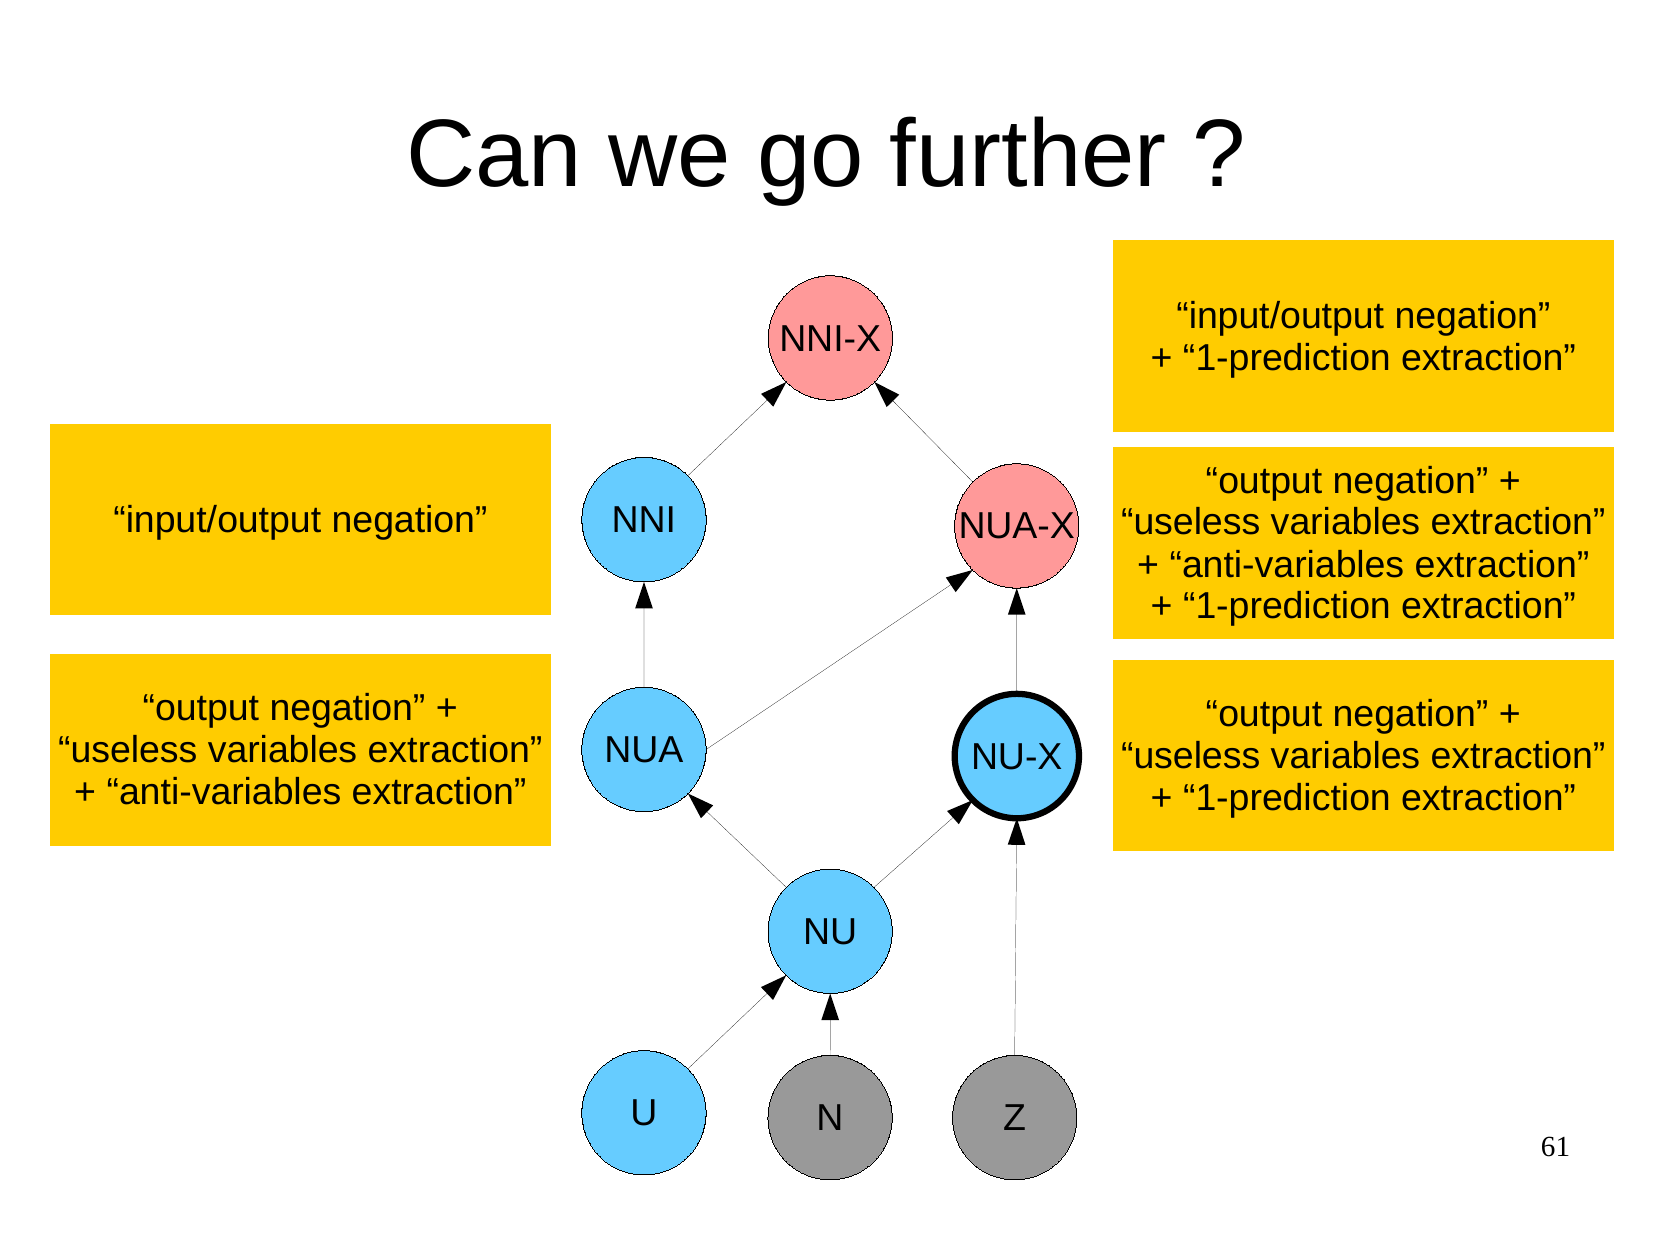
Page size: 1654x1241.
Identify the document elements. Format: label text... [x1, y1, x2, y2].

text_box U [581, 1050, 707, 1175]
text_box N [767, 1055, 893, 1180]
text_box NNI-X [768, 275, 893, 401]
text_box “input/output negation” [50, 424, 551, 615]
text_box “output negation” + “useless variables extraction” + “anti-variables extraction” [50, 654, 551, 846]
text_box NUA [581, 687, 707, 812]
text_box NU-X [954, 693, 1079, 819]
text_box NNI [581, 457, 707, 582]
text_box “output negation” + “useless variables extraction” + “anti-variables extraction” + “1-prediction extraction” [1113, 447, 1614, 639]
text_box Z [952, 1055, 1077, 1180]
text_box NU [768, 869, 893, 994]
text_box “input/output negation” + “1-prediction extraction” [1113, 240, 1614, 432]
title Can we go further ? [82, 49, 1571, 257]
text_box “output negation” + “useless variables extraction” + “1-prediction extraction” [1113, 660, 1614, 851]
text_box NUA-X [954, 463, 1079, 589]
